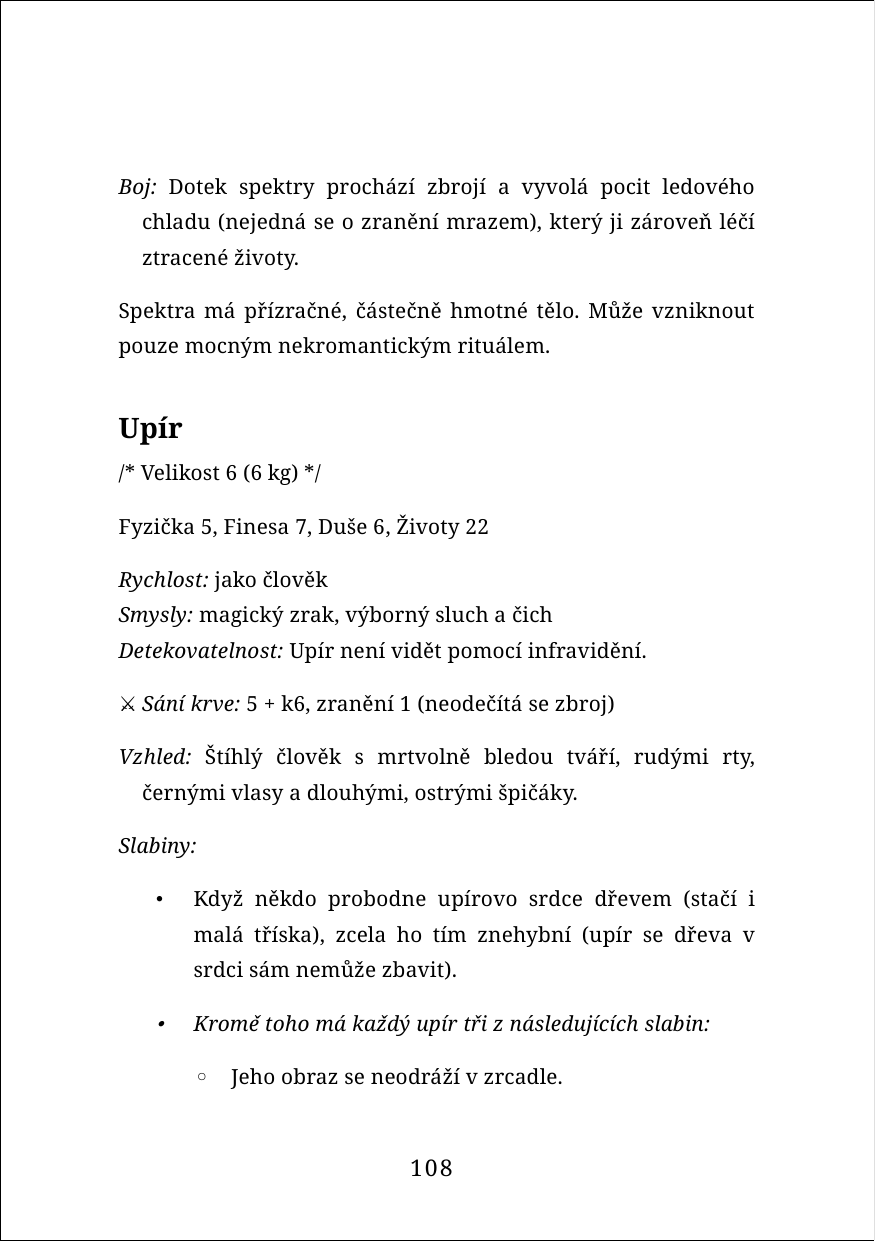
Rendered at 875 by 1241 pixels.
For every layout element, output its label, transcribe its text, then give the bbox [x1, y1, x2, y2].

text Rychlost: jako člověk [118, 565, 756, 593]
list Jeho obraz se neodráží v zrcadle. [193, 1062, 756, 1090]
text /* Velikost 6 (6 kg) */ [118, 458, 756, 487]
text ⚔ Sání krve: 5 + k6, zranění 1 (neodečítá se zbroj) [118, 689, 756, 718]
list Kromě toho má každý upír tři z následujících slabin: [156, 1009, 756, 1037]
text Vzhled: Štíhlý člověk s mrtvolně bledou tváří, rudými rty, černými vlasy a dlouhými, ostrými špičáky. [118, 742, 756, 806]
text Spektra má přízračné, částečně hmotné tělo. Může vzniknout pouze mocným nekromantickým rituálem. [118, 296, 756, 360]
text Fyzička 5, Finesa 7, Duše 6, Životy 22 [118, 512, 756, 540]
text Detekovatelnost: Upír není vidět pomocí infravidění. [118, 636, 756, 664]
subtitle Upír [118, 408, 756, 447]
text Smysly: magický zrak, výborný sluch a čich [118, 601, 756, 629]
text Boj: Dotek spektry prochází zbrojí a vyvolá pocit ledového chladu (nejedná se o zranění mrazem), který ji zároveň léčí ztracené životy. [118, 172, 756, 271]
list Když někdo probodne upírovo srdce dřevem (stačí i malá tříska), zcela ho tím znehybní (upír se dřeva v srdci sám nemůže zbavit). [156, 884, 756, 984]
text Slabiny: [118, 831, 756, 860]
